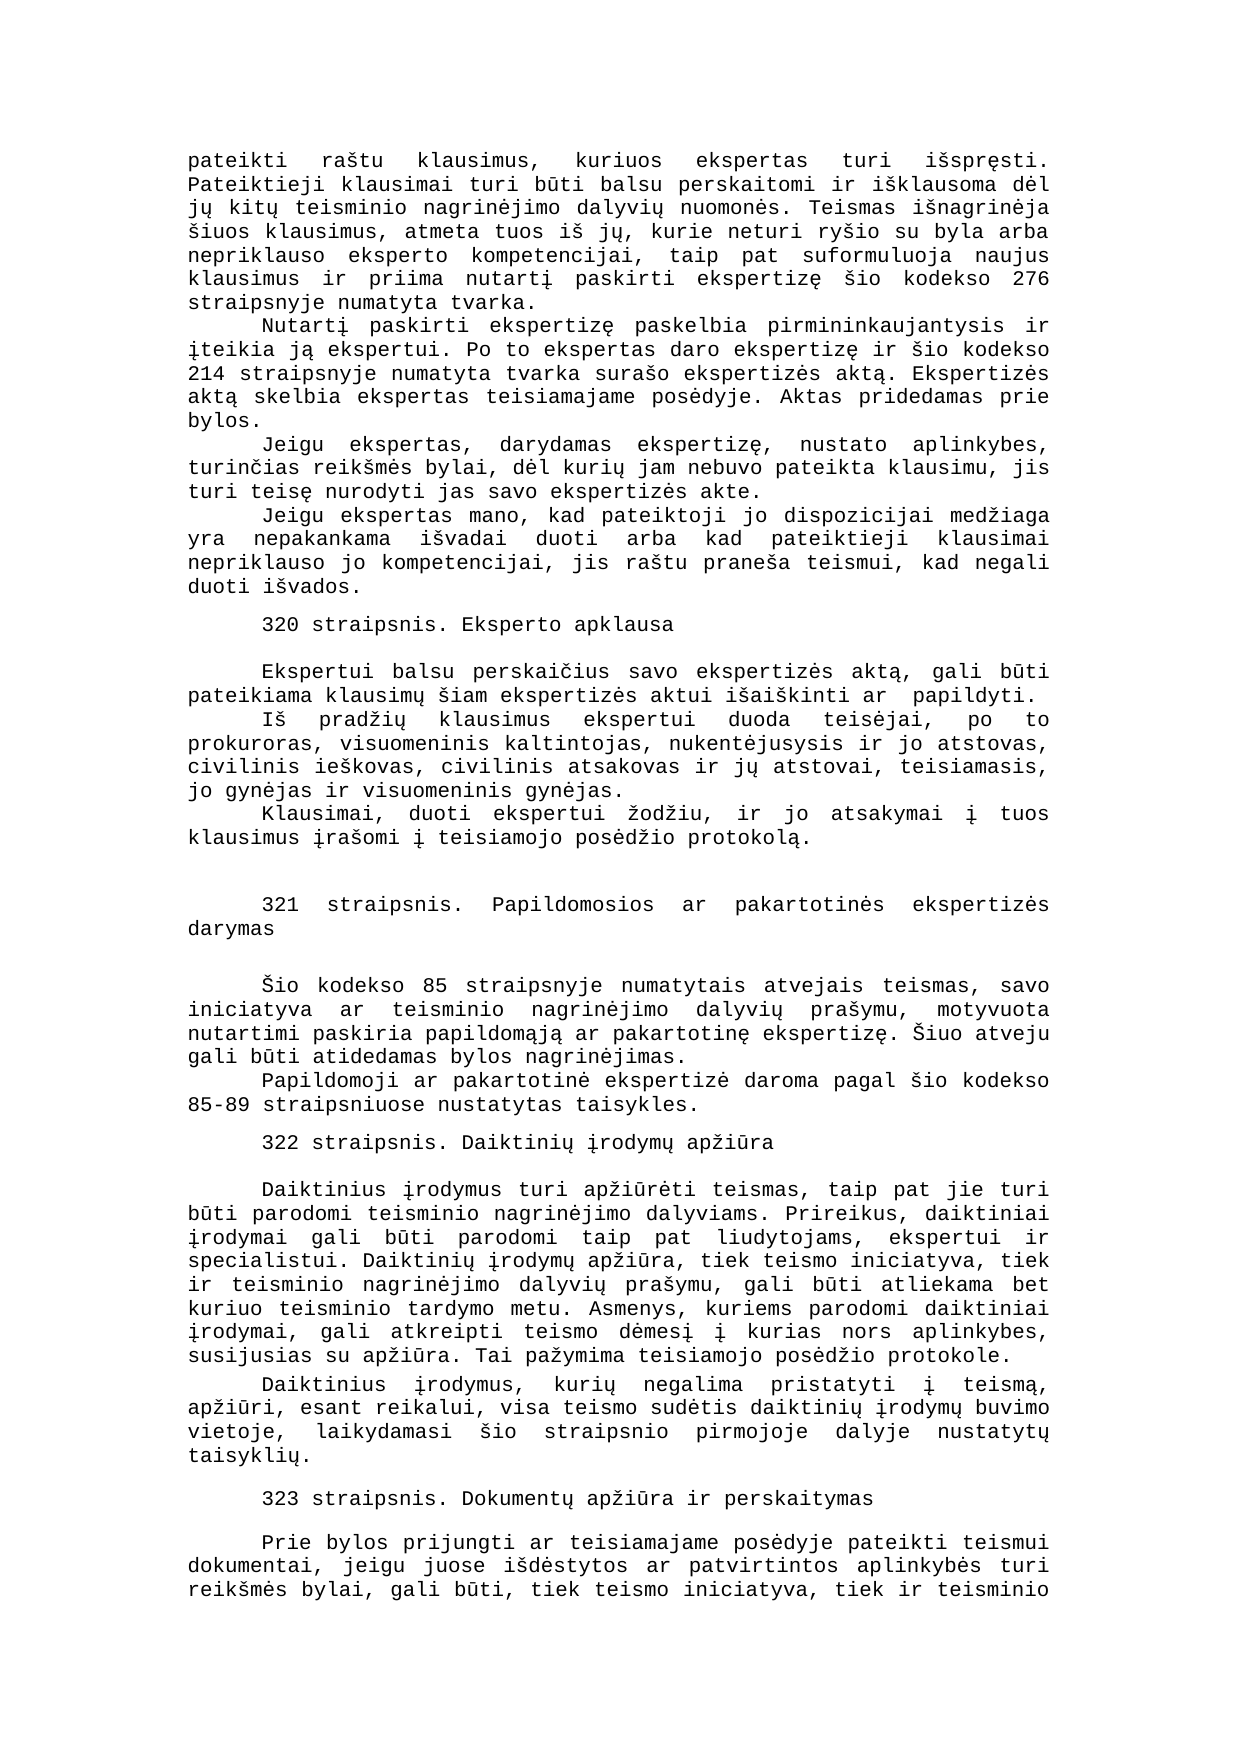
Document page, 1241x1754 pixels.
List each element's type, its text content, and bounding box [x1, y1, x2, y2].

text Šio kodekso 85 straipsnyje numatytais atvejais teismas, savo iniciatyva ar teisminio nagrinėjimo dalyvių prašymu, motyvuota nutartimi paskiria papildomąją ar pakartotinę ekspertizę. Šiuo atveju gali būti atidedamas bylos nagrinėjimas. [187, 975, 1050, 1070]
text Daiktinius įrodymus, kurių negalima pristatyti į teismą, apžiūri, esant reikalui, visa teismo sudėtis daiktinių įrodymų buvimo vietoje, laikydamasi šio straipsnio pirmojoje dalyje nustatytų taisyklių. [187, 1374, 1050, 1468]
text Papildomoji ar pakartotinė ekspertizė daroma pagal šio kodekso 85-89 straipsniuose nustatytas taisykles. [187, 1070, 1050, 1117]
text pateikti raštu klausimus, kuriuos ekspertas turi išspręsti. Pateiktieji klausimai turi būti balsu perskaitomi ir išklausoma dėl jų kitų teisminio nagrinėjimo dalyvių nuomonės. Teismas išnagrinėja šiuos klausimus, atmeta tuos iš jų, kurie neturi ryšio su byla arba nepriklauso eksperto kompetencijai, taip pat suformuluoja naujus klausimus ir priima nutartį paskirti ekspertizę šio kodekso 276 straipsnyje numatyta tvarka. [187, 150, 1050, 316]
text Daiktinius įrodymus turi apžiūrėti teismas, taip pat jie turi būti parodomi teisminio nagrinėjimo dalyviams. Prireikus, daiktiniai įrodymai gali būti parodomi taip pat liudytojams, ekspertui ir specialistui. Daiktinių įrodymų apžiūra, tiek teismo iniciatyva, tiek ir teisminio nagrinėjimo dalyvių prašymu, gali būti atliekama bet kuriuo teisminio tardymo metu. Asmenys, kuriems parodomi daiktiniai įrodymai, gali atkreipti teismo dėmesį į kurias nors aplinkybes, susijusias su apžiūra. Tai pažymima teisiamojo posėdžio protokole. [187, 1179, 1050, 1369]
text 321 straipsnis. Papildomosios ar pakartotinės ekspertizės darymas [187, 894, 1050, 942]
text Prie bylos prijungti ar teisiamajame posėdyje pateikti teismui dokumentai, jeigu juose išdėstytos ar patvirtintos aplinkybės turi reikšmės bylai, gali būti, tiek teismo iniciatyva, tiek ir teisminio [187, 1532, 1050, 1603]
text Jeigu ekspertas, darydamas ekspertizę, nustato aplinkybes, turinčias reikšmės bylai, dėl kurių jam nebuvo pateikta klausimu, jis turi teisę nurodyti jas savo ekspertizės akte. [187, 434, 1050, 505]
text Klausimai, duoti ekspertui žodžiu, ir jo atsakymai į tuos klausimus įrašomi į teisiamojo posėdžio protokolą. [187, 803, 1050, 851]
text 320 straipsnis. Eksperto apklausa [187, 614, 1050, 638]
text Ekspertui balsu perskaičius savo ekspertizės aktą, gali būti pateikiama klausimų šiam ekspertizės aktui išaiškinti ar papildyti. [187, 662, 1050, 709]
text Jeigu ekspertas mano, kad pateiktoji jo dispozicijai medžiaga yra nepakankama išvadai duoti arba kad pateiktieji klausimai nepriklauso jo kompetencijai, jis raštu praneša teismui, kad negali duoti išvados. [187, 505, 1050, 599]
text Nutartį paskirti ekspertizę paskelbia pirmininkaujantysis ir įteikia ją ekspertui. Po to ekspertas daro ekspertizę ir šio kodekso 214 straipsnyje numatyta tvarka surašo ekspertizės aktą. Ekspertizės aktą skelbia ekspertas teisiamajame posėdyje. Aktas pridedamas prie bylos. [187, 316, 1050, 434]
text Iš pradžių klausimus ekspertui duoda teisėjai, po to prokuroras, visuomeninis kaltintojas, nukentėjusysis ir jo atstovas, civilinis ieškovas, civilinis atsakovas ir jų atstovai, teisiamasis, jo gynėjas ir visuomeninis gynėjas. [187, 709, 1050, 803]
text 323 straipsnis. Dokumentų apžiūra ir perskaitymas [187, 1488, 1050, 1512]
text 322 straipsnis. Daiktinių įrodymų apžiūra [187, 1132, 1050, 1156]
